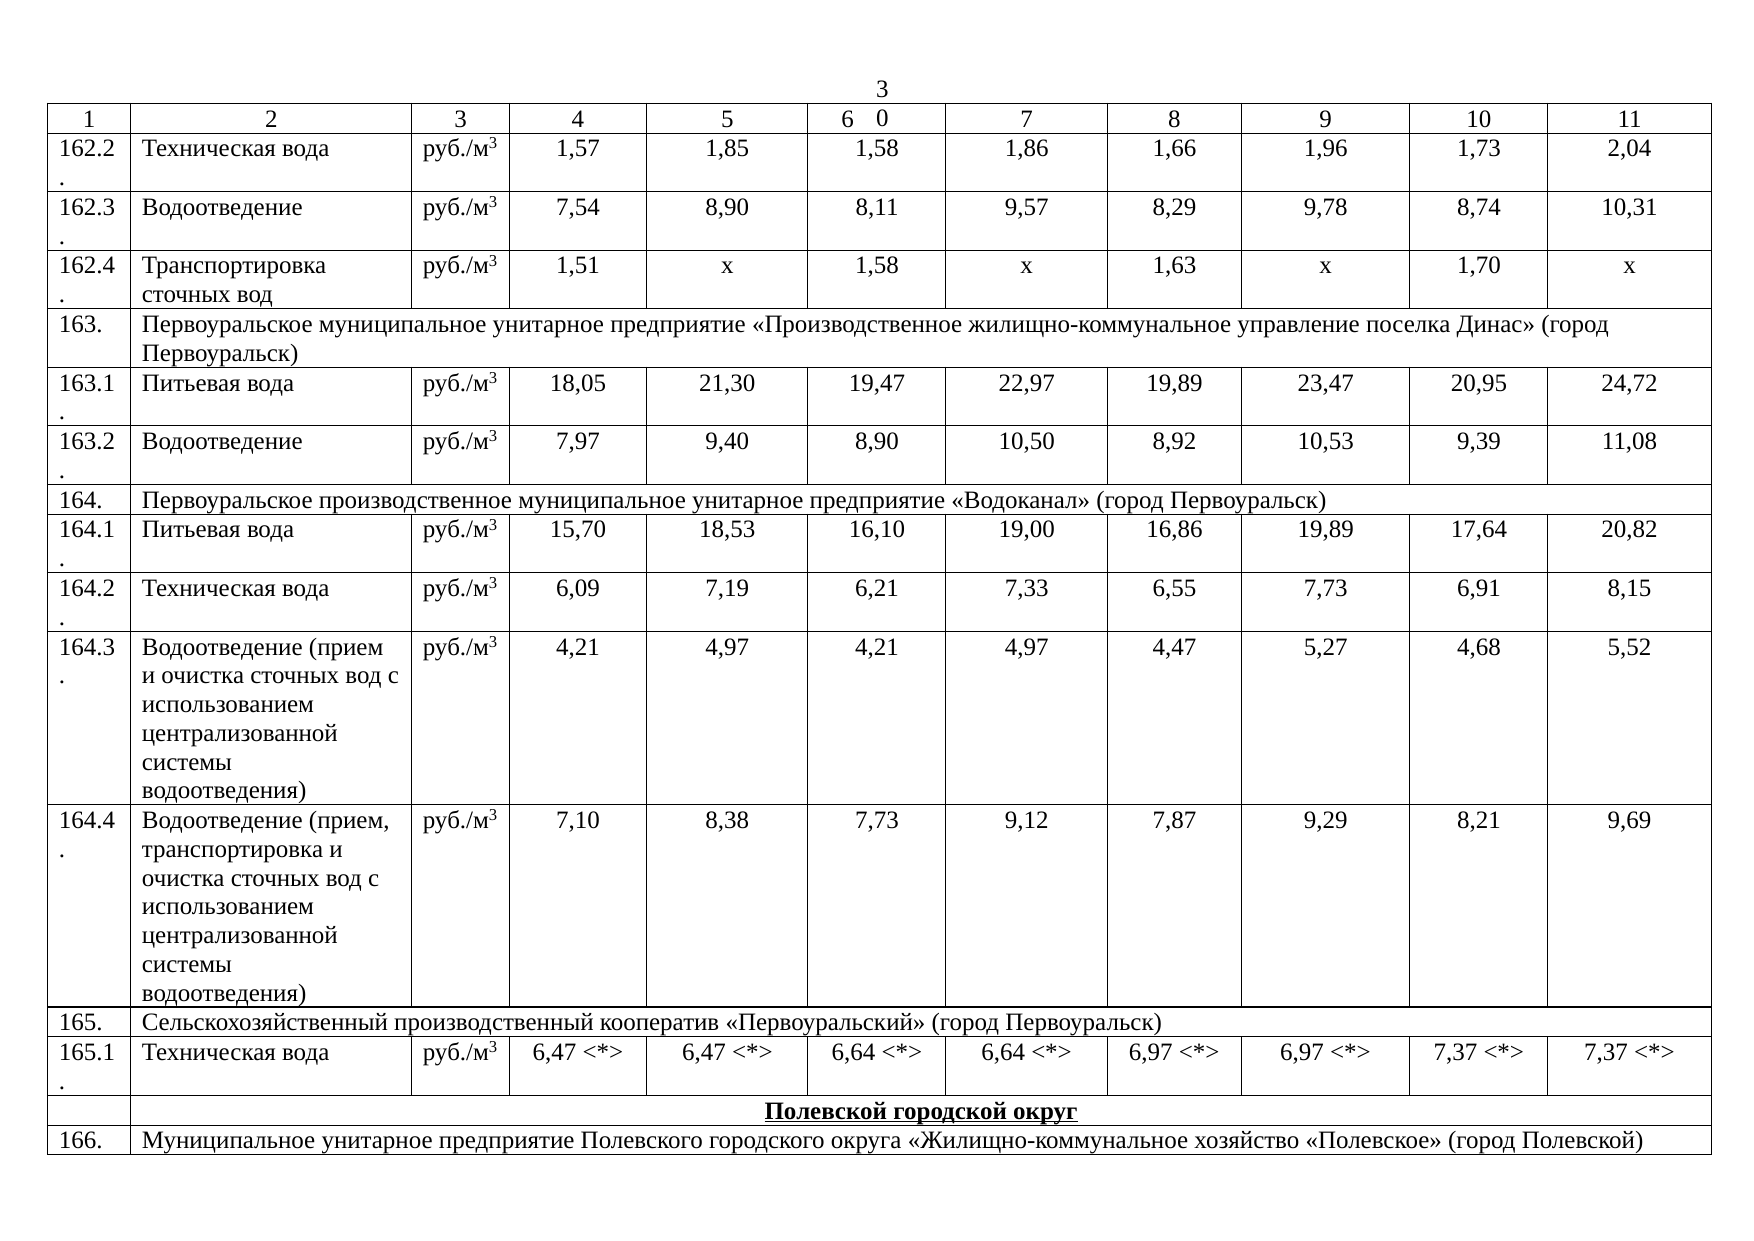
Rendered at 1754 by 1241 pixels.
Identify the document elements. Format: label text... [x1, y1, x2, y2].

table_cell Муниципальное унитарное предприятие Полевского городского округа «Жилищно-коммунальное хозяйство «Полевское» (город Полевской) [131, 1126, 1711, 1154]
table_cell 6,55 [1108, 573, 1241, 631]
table_cell 9,69 [1548, 805, 1711, 1006]
table_cell 6,64 <*> [946, 1037, 1107, 1095]
table_cell 10,31 [1548, 192, 1711, 249]
table_header 11 [1548, 104, 1711, 132]
table_cell 1,58 [808, 134, 945, 191]
table_cell руб./м3 [412, 515, 509, 572]
table_header 6 [808, 104, 945, 132]
table_cell 6,64 <*> [808, 1037, 945, 1095]
table_cell Первоуральское муниципальное унитарное предприятие «Производственное жилищно-коммунальное управление поселка Динас» (город Первоуральск) [131, 309, 1711, 367]
table_cell [1712, 1006, 1754, 1036]
table_cell Водоотведение [131, 192, 411, 249]
table_cell [1712, 804, 1754, 1006]
table_cell 7,73 [808, 805, 945, 1006]
table_cell 16,10 [808, 515, 945, 572]
table_cell 24,72 [1548, 368, 1711, 425]
table_cell 1,51 [510, 251, 646, 308]
table_cell 7,54 [510, 192, 646, 249]
table_cell руб./м3 [412, 192, 509, 249]
table_cell [1712, 367, 1754, 425]
table_cell [48, 805, 130, 1006]
table_cell руб./м3 [412, 632, 509, 804]
table_cell 7,73 [1242, 573, 1409, 631]
table_cell 1,85 [647, 134, 807, 191]
table_cell 15,70 [510, 515, 646, 572]
table_cell [1712, 425, 1754, 484]
table_cell [1712, 1125, 1754, 1154]
table_cell 4,97 [647, 632, 807, 804]
table_cell [48, 1008, 130, 1036]
table_cell 6,91 [1410, 573, 1547, 631]
table_cell [1712, 1036, 1754, 1095]
table_cell х [647, 251, 807, 308]
table_cell 7,37 <*> [1548, 1037, 1711, 1095]
table_cell [1712, 484, 1754, 513]
table_cell 9,57 [946, 192, 1107, 249]
table_cell [48, 1037, 130, 1095]
table_cell 18,53 [647, 515, 807, 572]
table_cell х [946, 251, 1107, 308]
table_cell 6,97 <*> [1108, 1037, 1241, 1095]
table_cell Питьевая вода [131, 515, 411, 572]
table_cell 18,05 [510, 368, 646, 425]
table_cell [1712, 308, 1754, 367]
table_cell Техническая вода [131, 1037, 411, 1095]
table_cell 6,47 <*> [647, 1037, 807, 1095]
table_cell 9,40 [647, 426, 807, 484]
table_cell 7,37 <*> [1410, 1037, 1547, 1095]
table_cell 10,50 [946, 426, 1107, 484]
table_cell 9,78 [1242, 192, 1409, 249]
table_header 10 [1410, 104, 1547, 132]
table_header 1 [48, 104, 130, 132]
table_cell 7,19 [647, 573, 807, 631]
table_cell 4,21 [808, 632, 945, 804]
table_cell руб./м3 [412, 251, 509, 308]
table_cell 8,11 [808, 192, 945, 249]
table_header 3 [412, 104, 509, 132]
table_cell 19,47 [808, 368, 945, 425]
table_header [1712, 103, 1754, 132]
table_cell 9,12 [946, 805, 1107, 1006]
table_cell 8,90 [808, 426, 945, 484]
table_cell 8,15 [1548, 573, 1711, 631]
table_cell Транспортировка сточных вод [131, 251, 411, 308]
table_header 5 [647, 104, 807, 132]
table_cell [48, 309, 130, 367]
table_cell 8,92 [1108, 426, 1241, 484]
table_cell [1712, 250, 1754, 308]
table_cell [48, 1096, 130, 1124]
table_cell 1,96 [1242, 134, 1409, 191]
table_cell х [1242, 251, 1409, 308]
table_header 9 [1242, 104, 1409, 132]
table_cell 20,95 [1410, 368, 1547, 425]
table_cell 4,68 [1410, 632, 1547, 804]
table_cell Полевской городской округ [131, 1096, 1711, 1124]
table_cell 19,89 [1108, 368, 1241, 425]
table_cell 16,86 [1108, 515, 1241, 572]
table_cell [48, 515, 130, 572]
table_cell 1,66 [1108, 134, 1241, 191]
table_cell 23,47 [1242, 368, 1409, 425]
table_cell 21,30 [647, 368, 807, 425]
table_header 2 [131, 104, 411, 132]
table_cell Водоотведение [131, 426, 411, 484]
table_cell [1712, 1095, 1754, 1124]
table_cell Водоотведение (прием и очистка сточных вод с использованием централизованной системы водоотведения) [131, 632, 411, 804]
table_cell Сельскохозяйственный производственный кооператив «Первоуральский» (город Первоуральск) [131, 1008, 1711, 1036]
table_cell руб./м3 [412, 134, 509, 191]
table_cell [48, 368, 130, 425]
table_cell Первоуральское производственное муниципальное унитарное предприятие «Водоканал» (город Первоуральск) [131, 485, 1711, 513]
table_cell Водоотведение (прием, транспортировка и очистка сточных вод с использованием централизованной системы водоотведения) [131, 805, 411, 1006]
table_cell 7,33 [946, 573, 1107, 631]
table_header 8 [1108, 104, 1241, 132]
table_cell руб./м3 [412, 426, 509, 484]
table_cell [1712, 631, 1754, 804]
table_cell 5,52 [1548, 632, 1711, 804]
table_cell [1712, 191, 1754, 249]
table_cell Техническая вода [131, 134, 411, 191]
table_cell 17,64 [1410, 515, 1547, 572]
table_cell 22,97 [946, 368, 1107, 425]
table_cell 4,97 [946, 632, 1107, 804]
table_cell [48, 426, 130, 484]
table_cell 8,74 [1410, 192, 1547, 249]
table_cell 19,00 [946, 515, 1107, 572]
table_cell [48, 573, 130, 631]
table_cell руб./м3 [412, 573, 509, 631]
table_cell 1,63 [1108, 251, 1241, 308]
table_cell 6,97 <*> [1242, 1037, 1409, 1095]
table_cell [48, 134, 130, 191]
table_cell 9,29 [1242, 805, 1409, 1006]
table_cell 7,97 [510, 426, 646, 484]
table_cell 19,89 [1242, 515, 1409, 572]
table_cell 5,27 [1242, 632, 1409, 804]
table_cell 9,39 [1410, 426, 1547, 484]
table_cell 10,53 [1242, 426, 1409, 484]
table_cell 1,73 [1410, 134, 1547, 191]
table_cell 7,10 [510, 805, 646, 1006]
table_cell 8,38 [647, 805, 807, 1006]
table_cell 1,57 [510, 134, 646, 191]
table_cell 4,47 [1108, 632, 1241, 804]
table_cell [1712, 133, 1754, 191]
table_cell 8,29 [1108, 192, 1241, 249]
table_cell [48, 632, 130, 804]
table_cell [48, 485, 130, 513]
table_cell 8,90 [647, 192, 807, 249]
table_header 7 [946, 104, 1107, 132]
table_cell [1712, 514, 1754, 572]
table_cell Техническая вода [131, 573, 411, 631]
table_cell 6,09 [510, 573, 646, 631]
table_cell Питьевая вода [131, 368, 411, 425]
table_cell руб./м3 [412, 1037, 509, 1095]
table_cell руб./м3 [412, 805, 509, 1006]
table_cell 11,08 [1548, 426, 1711, 484]
table_cell руб./м3 [412, 368, 509, 425]
table_cell [48, 251, 130, 308]
table_cell 1,86 [946, 134, 1107, 191]
table_cell 8,21 [1410, 805, 1547, 1006]
table_cell 2,04 [1548, 134, 1711, 191]
table_cell х [1548, 251, 1711, 308]
table_cell 20,82 [1548, 515, 1711, 572]
table_cell [48, 192, 130, 249]
table_cell 6,47 <*> [510, 1037, 646, 1095]
table_cell 1,58 [808, 251, 945, 308]
table_cell 6,21 [808, 573, 945, 631]
table_cell 4,21 [510, 632, 646, 804]
table_cell [48, 1126, 130, 1154]
table_cell 7,87 [1108, 805, 1241, 1006]
table_cell 1,70 [1410, 251, 1547, 308]
table_cell [1712, 572, 1754, 631]
table_header 4 [510, 104, 646, 132]
